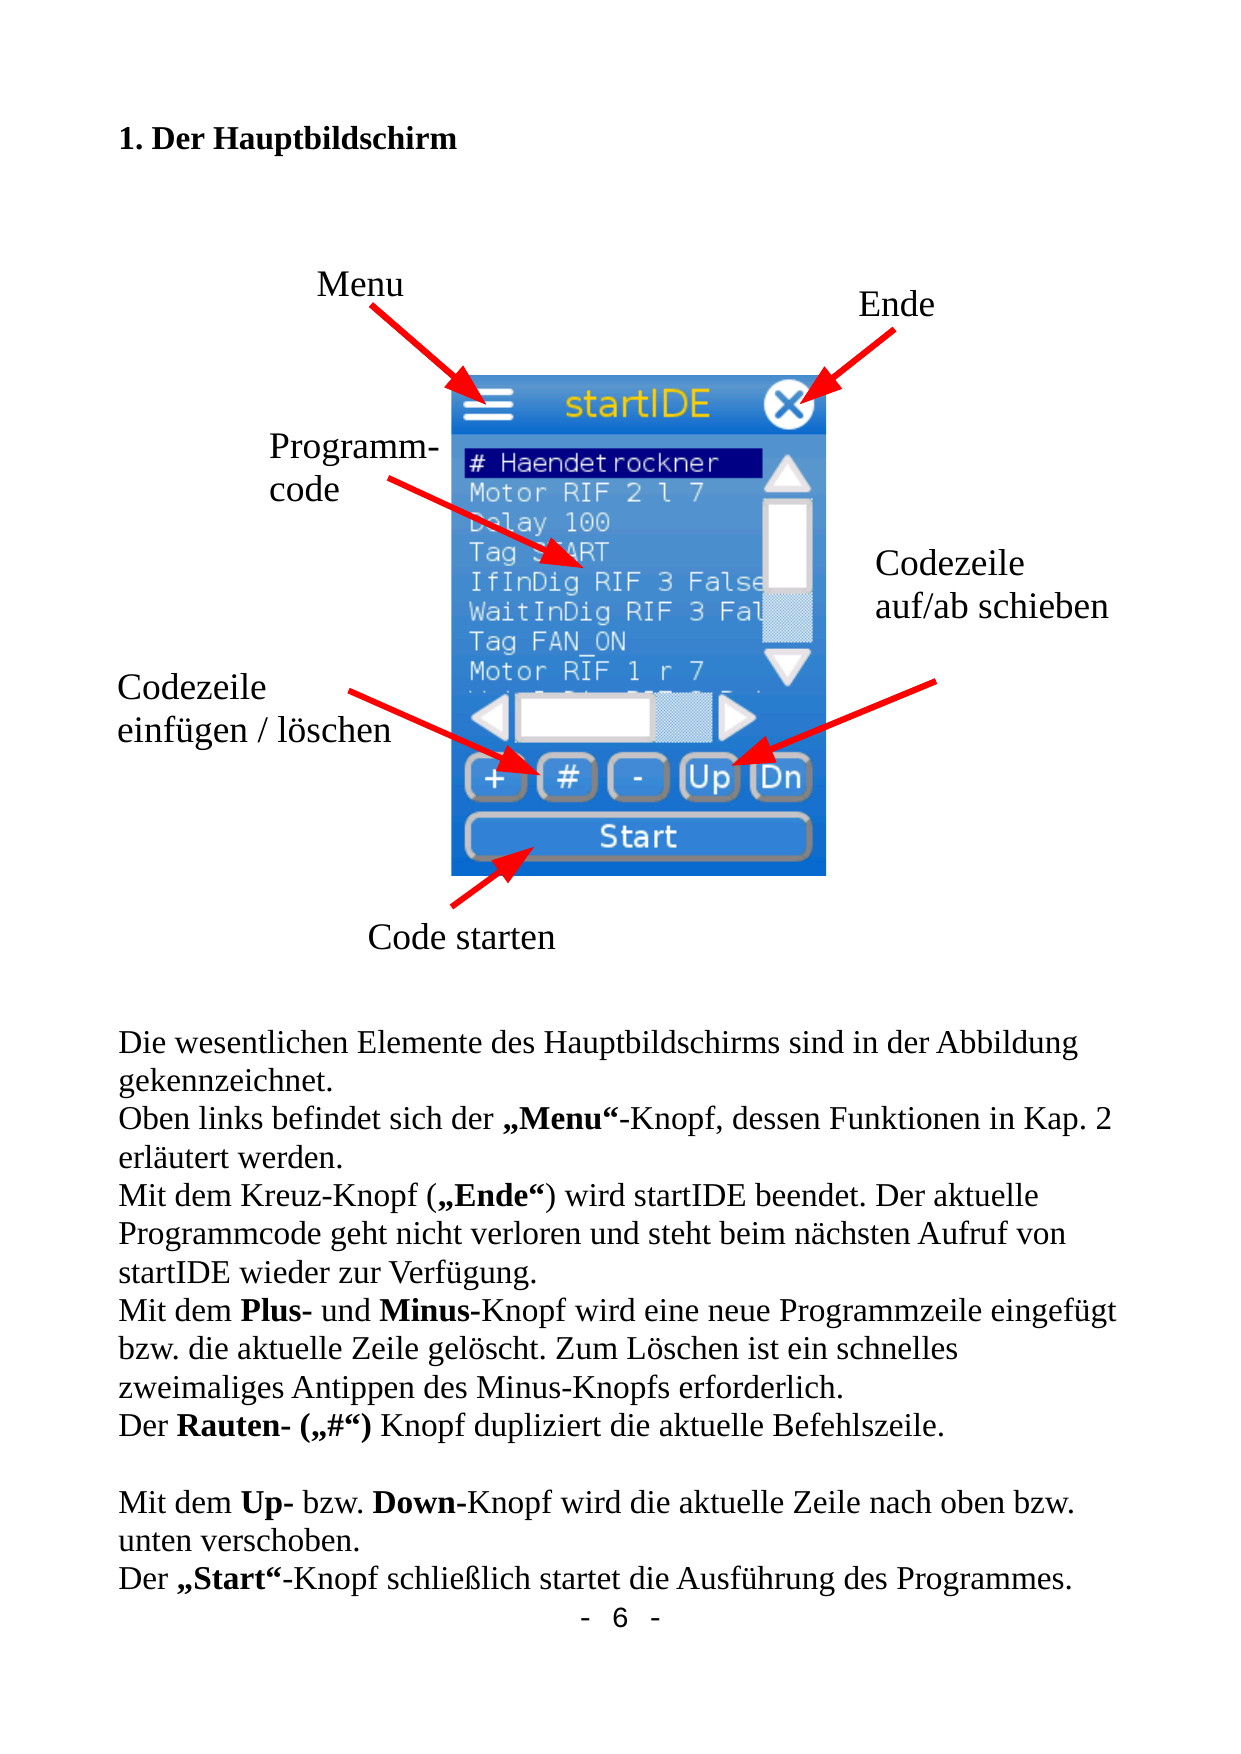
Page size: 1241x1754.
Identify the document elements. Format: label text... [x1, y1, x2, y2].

picture [451, 375, 827, 876]
text Oben links befindet sich der „Menu“-Knopf, dessen Funktionen in Kap. 2 erläutert werden. [118, 1099, 1122, 1175]
text Der Rauten- („#“) Knopf dupliziert die aktuelle Befehlszeile. [118, 1405, 1122, 1444]
text Mit dem Plus- und Minus-Knopf wird eine neue Programmzeile eingefügt bzw. die aktuelle Zeile gelöscht. Zum Löschen ist ein schnelles zweimaliges Antippen des Minus-Knopfs erforderlich. [118, 1290, 1122, 1405]
text 1. Der Hauptbildschirm [118, 118, 1122, 156]
text Der „Start“-Knopf schließlich startet die Ausführung des Programmes. [118, 1559, 1122, 1597]
text Mit dem Up- bzw. Down-Knopf wird die aktuelle Zeile nach oben bzw. unten verschoben. [118, 1482, 1122, 1559]
text Die wesentlichen Elemente des Hauptbildschirms sind in der Abbildung gekennzeichnet. [118, 1022, 1122, 1099]
text Mit dem Kreuz-Knopf („Ende“) wird startIDE beendet. Der aktuelle Programmcode geht nicht verloren und steht beim nächsten Aufruf von startIDE wieder zur Verfügung. [118, 1175, 1122, 1290]
